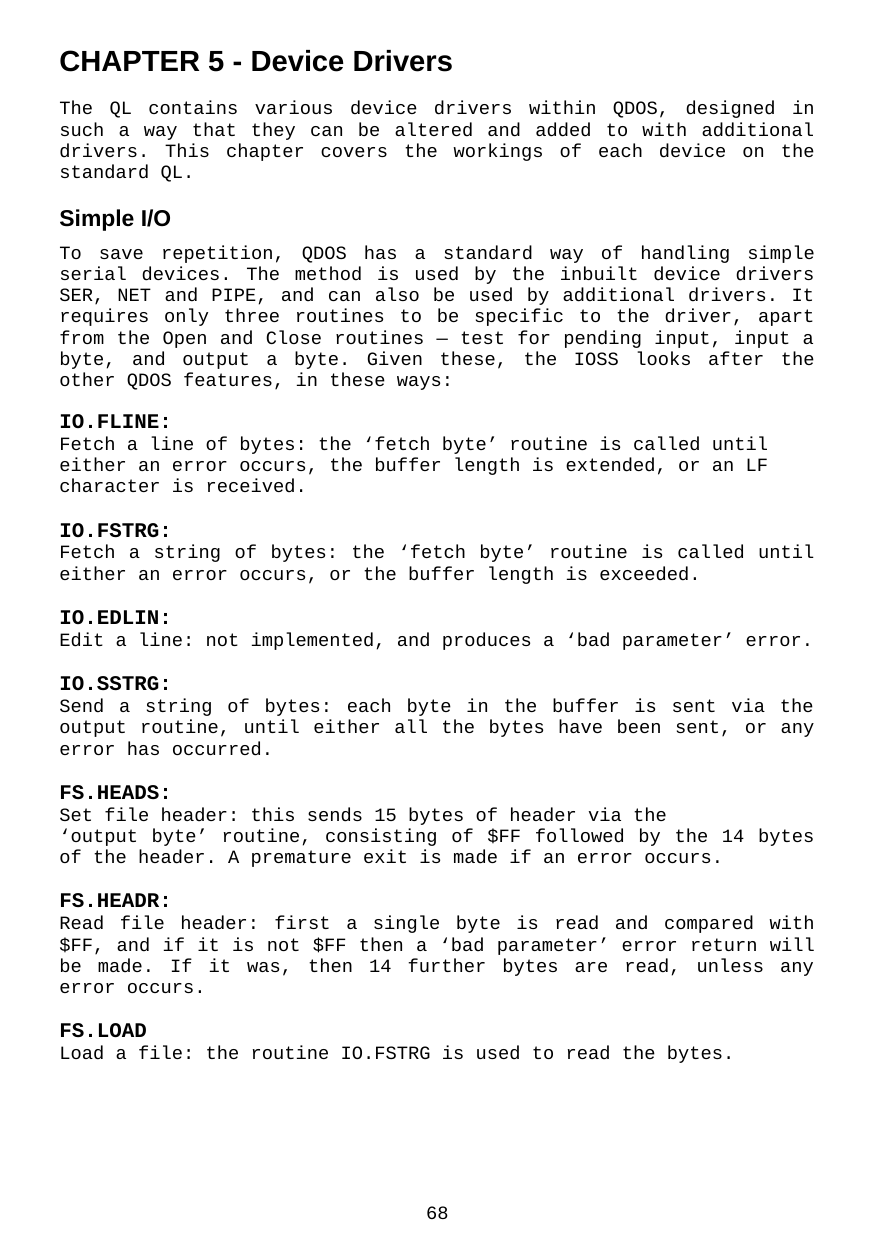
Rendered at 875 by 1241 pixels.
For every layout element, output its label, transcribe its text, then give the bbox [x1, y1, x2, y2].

text Set file header: this sends 15 bytes of header via the [59, 806, 815, 827]
subtitle FS.HEADS: [59, 782, 815, 806]
subtitle CHAPTER 5 - Device Drivers [59, 44, 815, 78]
subtitle IO.FLINE: [59, 411, 815, 435]
text Read file header: first a single byte is read and compared with $FF, and if it is not $FF then a ‘bad parameter’ error return will be made. If it was, then 14 further bytes are read, unless any error occurs. [59, 914, 815, 999]
subtitle FS.LOAD [59, 1020, 815, 1044]
text The QL contains various device drivers within QDOS, designed in such a way that they can be altered and added to with additional drivers. This chapter covers the workings of each device on the standard QL. [59, 99, 815, 184]
subtitle IO.FSTRG: [59, 520, 815, 543]
text Edit a line: not implemented, and produces a ‘bad parameter’ error. [59, 631, 815, 652]
subtitle Simple I/O [59, 205, 815, 232]
subtitle IO.EDLIN: [59, 607, 815, 631]
text Load a file: the routine IO.FSTRG is used to read the bytes. [59, 1044, 815, 1065]
subtitle IO.SSTRG: [59, 673, 815, 697]
subtitle FS.HEADR: [59, 891, 815, 914]
text Send a string of bytes: each byte in the buffer is sent via the output routine, until either all the bytes have been sent, or any error has occurred. [59, 697, 815, 761]
text ‘output byte’ routine, consisting of $FF followed by the 14 bytes of the header. A premature exit is made if an error occurs. [59, 827, 815, 869]
text To save repetition, QDOS has a standard way of handling simple serial devices. The method is used by the inbuilt device drivers SER, NET and PIPE, and can also be used by additional drivers. It requires only three routines to be specific to the driver, apart from the Open and Close routines — test for pending input, input a byte, and output a byte. Given these, the IOSS looks after the other QDOS features, in these ways: [59, 243, 815, 392]
text Fetch a string of bytes: the ‘fetch byte’ routine is called until either an error occurs, or the buffer length is exceeded. [59, 543, 815, 586]
text Fetch a line of bytes: the ‘fetch byte’ routine is called until either an error occurs, the buffer length is extended, or an LF character is received. [59, 435, 815, 498]
